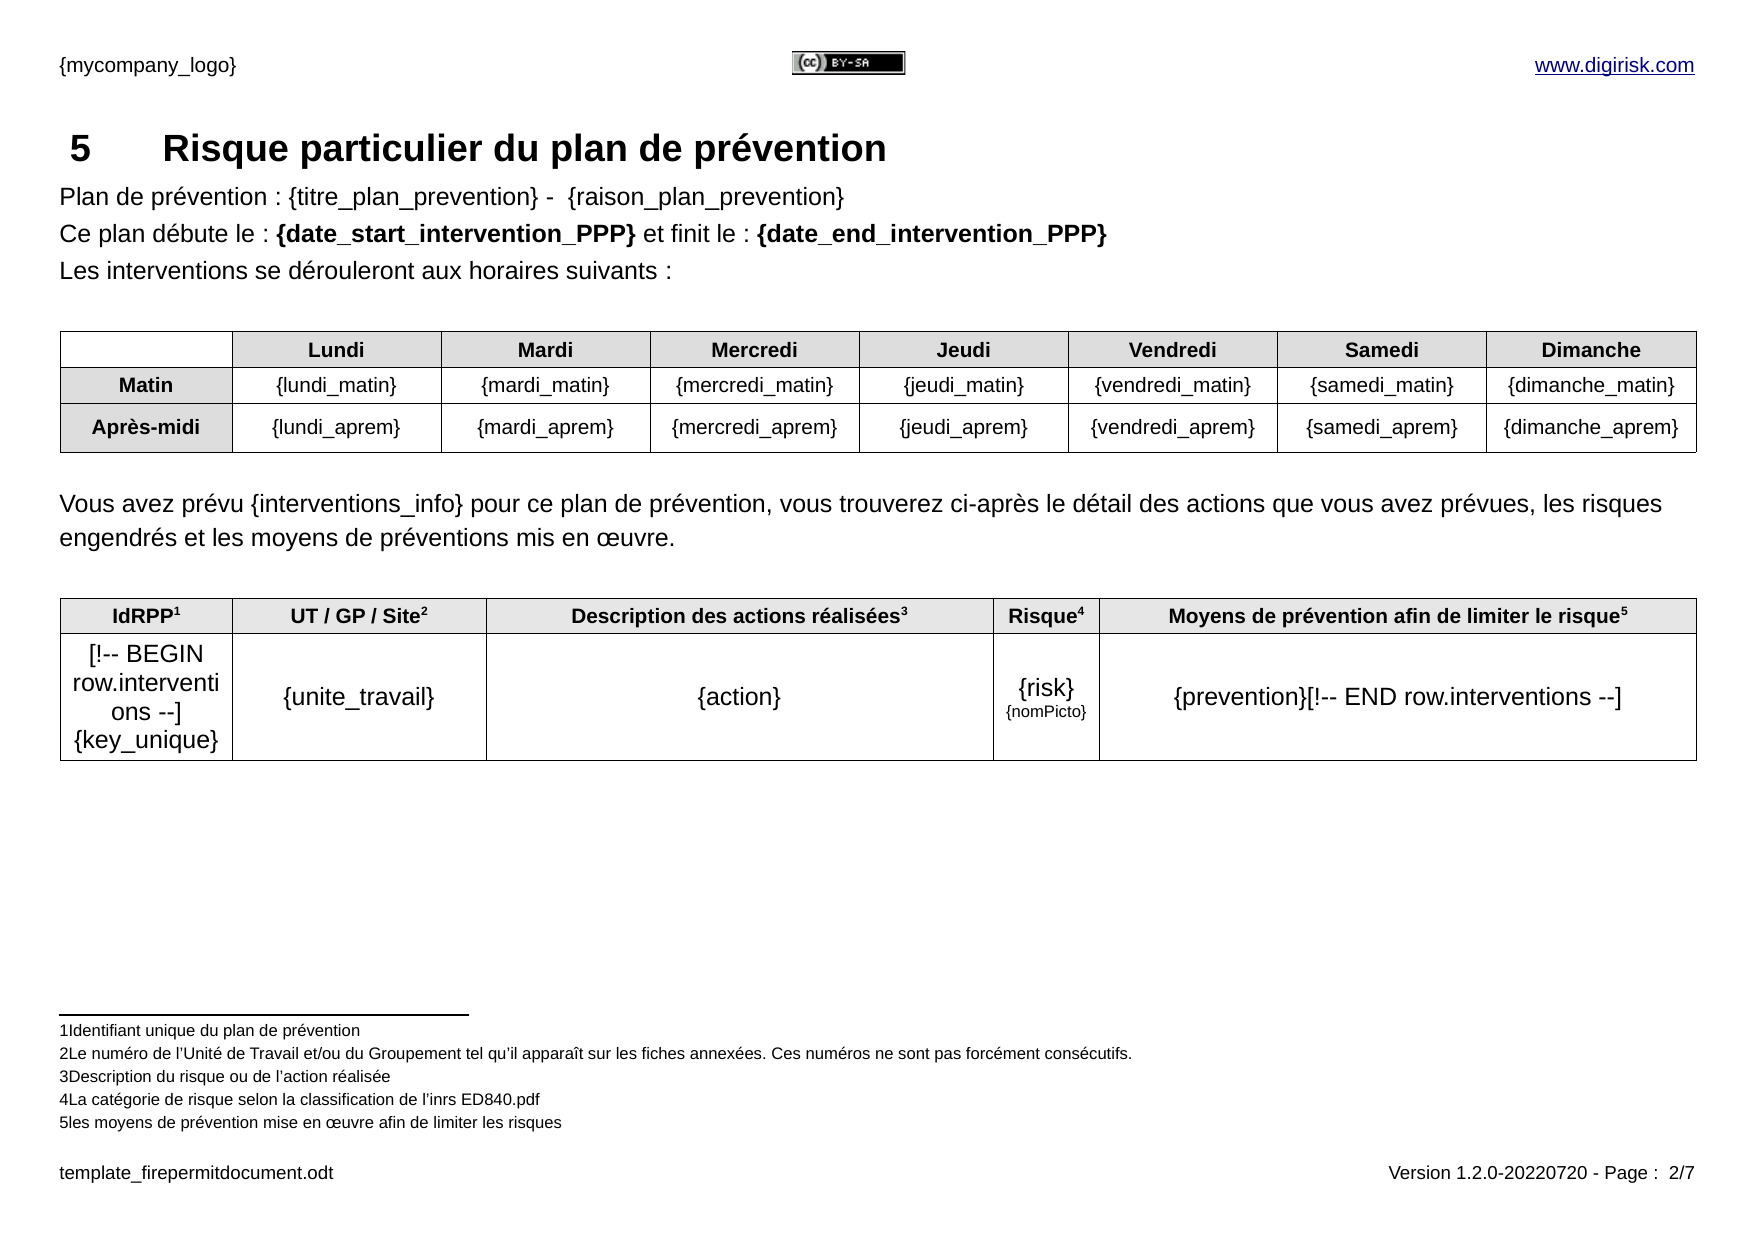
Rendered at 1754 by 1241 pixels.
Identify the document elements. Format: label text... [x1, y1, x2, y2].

table_header Mercredi [651, 332, 859, 367]
table_cell {prevention}[!-- END row.interventions --] [1100, 634, 1696, 760]
table_cell {dimanche_aprem} [1487, 404, 1696, 452]
table_header Mardi [442, 332, 650, 367]
table_header Lundi [233, 332, 441, 367]
table_header UT / GP / Site [233, 599, 486, 633]
table_cell {unite_travail} [233, 634, 486, 760]
table_header Vendredi [1069, 332, 1277, 367]
table_cell {samedi_matin} [1278, 368, 1486, 403]
table_cell {vendredi_aprem} [1069, 404, 1277, 452]
table_cell {mercredi_aprem} [651, 404, 859, 452]
table_header Moyens de prévention afin de limiter le risque [1100, 599, 1696, 633]
subtitle Risque particulier du plan de prévention [59, 126, 1695, 169]
table_cell {action} [487, 634, 993, 760]
text Les interventions se dérouleront aux horaires suivants : [59, 256, 1695, 285]
table_cell {samedi_aprem} [1278, 404, 1486, 452]
table_cell {mercredi_matin} [651, 368, 859, 403]
table_cell Matin [61, 368, 232, 403]
table_cell Après-midi [61, 404, 232, 452]
table_cell {jeudi_aprem} [860, 404, 1068, 452]
table_header [61, 332, 232, 367]
table_cell {dimanche_matin} [1487, 368, 1696, 403]
text Plan de prévention : {titre_plan_prevention} - {raison_plan_prevention} [59, 182, 1695, 211]
table_cell {vendredi_matin} [1069, 368, 1277, 403]
table_cell {lundi_aprem} [233, 404, 441, 452]
table_cell {mardi_matin} [442, 368, 650, 403]
table_cell {risk} {nomPicto} [994, 634, 1099, 760]
table_header Jeudi [860, 332, 1068, 367]
table_header Description des actions réalisées [487, 599, 993, 633]
text Ce plan débute le : {date_start_intervention_PPP} et finit le : {date_end_intervention_PPP} [59, 219, 1695, 248]
table_cell {jeudi_matin} [860, 368, 1068, 403]
table_cell {mardi_aprem} [442, 404, 650, 452]
text Vous avez prévu {interventions_info} pour ce plan de prévention, vous trouverez ci-après le détail des actions que vous avez prévues, les risques engendrés et les moyens de préventions mis en œuvre. [59, 489, 1695, 552]
table_cell {lundi_matin} [233, 368, 441, 403]
table_header Risque [994, 599, 1099, 633]
picture [792, 51, 906, 75]
table_header IdRPP [61, 599, 232, 633]
table_cell [!-- BEGIN row.interventions --]{key_unique} [61, 634, 232, 760]
table_header Samedi [1278, 332, 1486, 367]
table_header Dimanche [1487, 332, 1696, 367]
